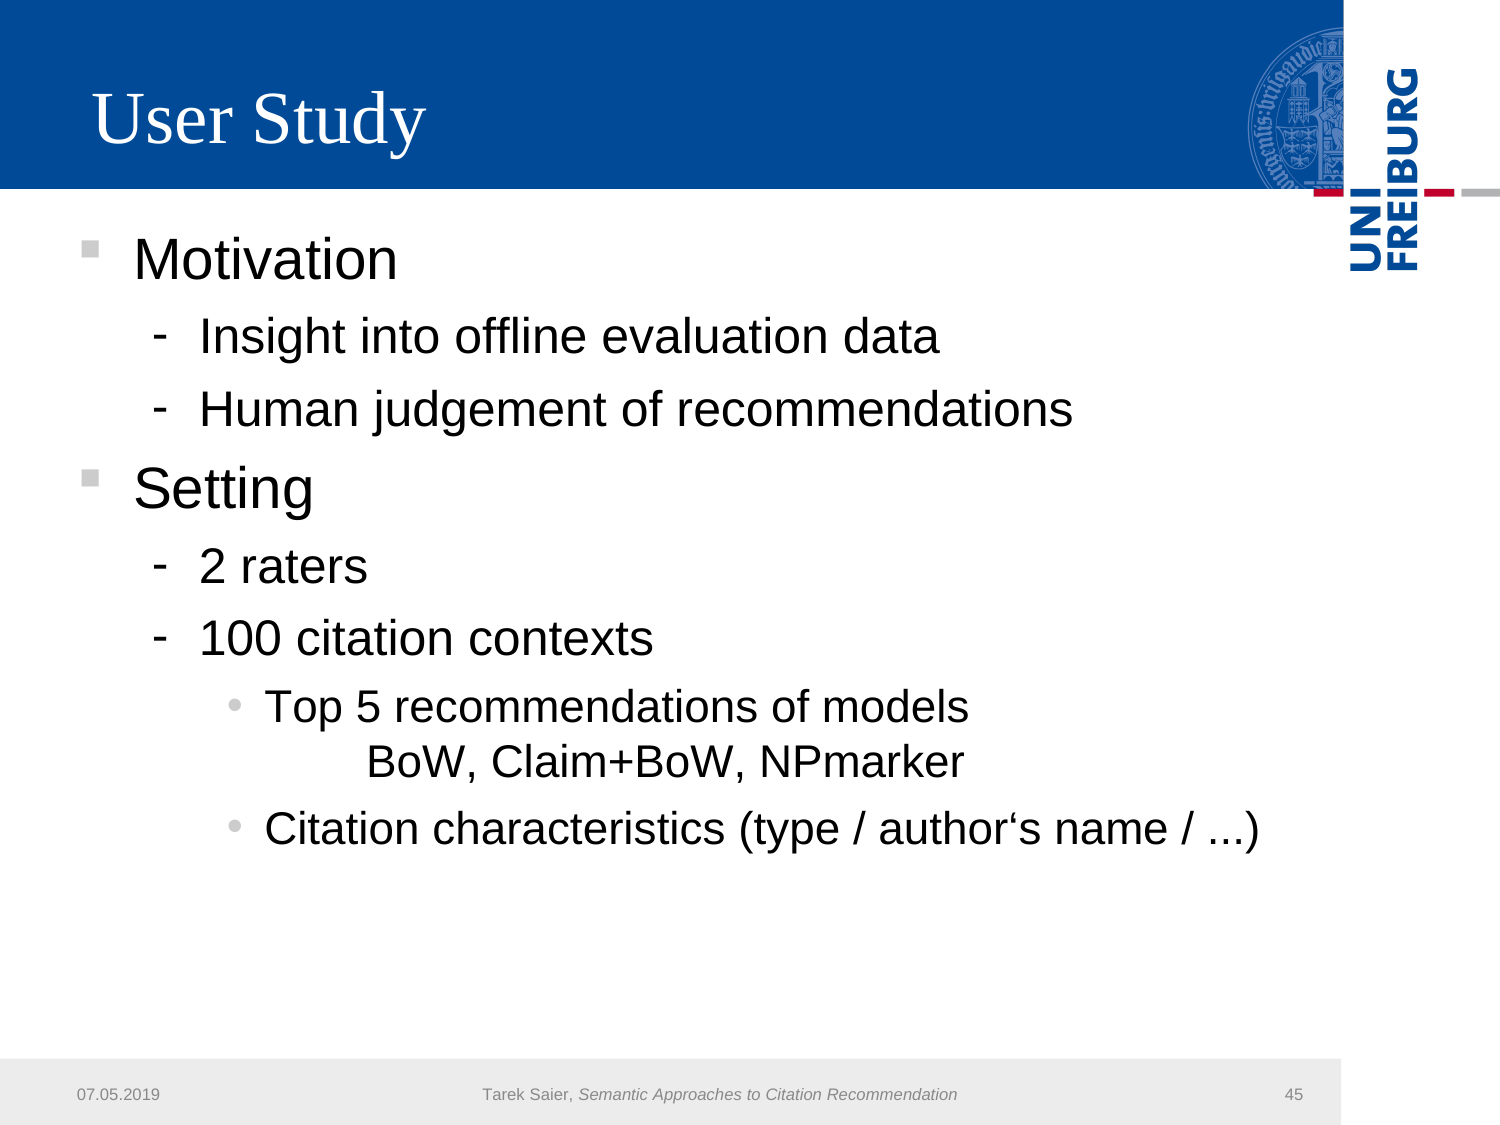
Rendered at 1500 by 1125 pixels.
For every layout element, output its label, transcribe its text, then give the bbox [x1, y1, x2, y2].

list Motivation Insight into offline evaluation data Human judgement of recommendations Setting 2 raters 100 citation contexts Top 5 recommendations of models BoW, Claim+BoW, NPmarker Citation characteristics (type / author‘s name / ...) [76, 221, 1341, 1009]
picture [0, 0, 1500, 271]
title User Study [76, 49, 1235, 178]
